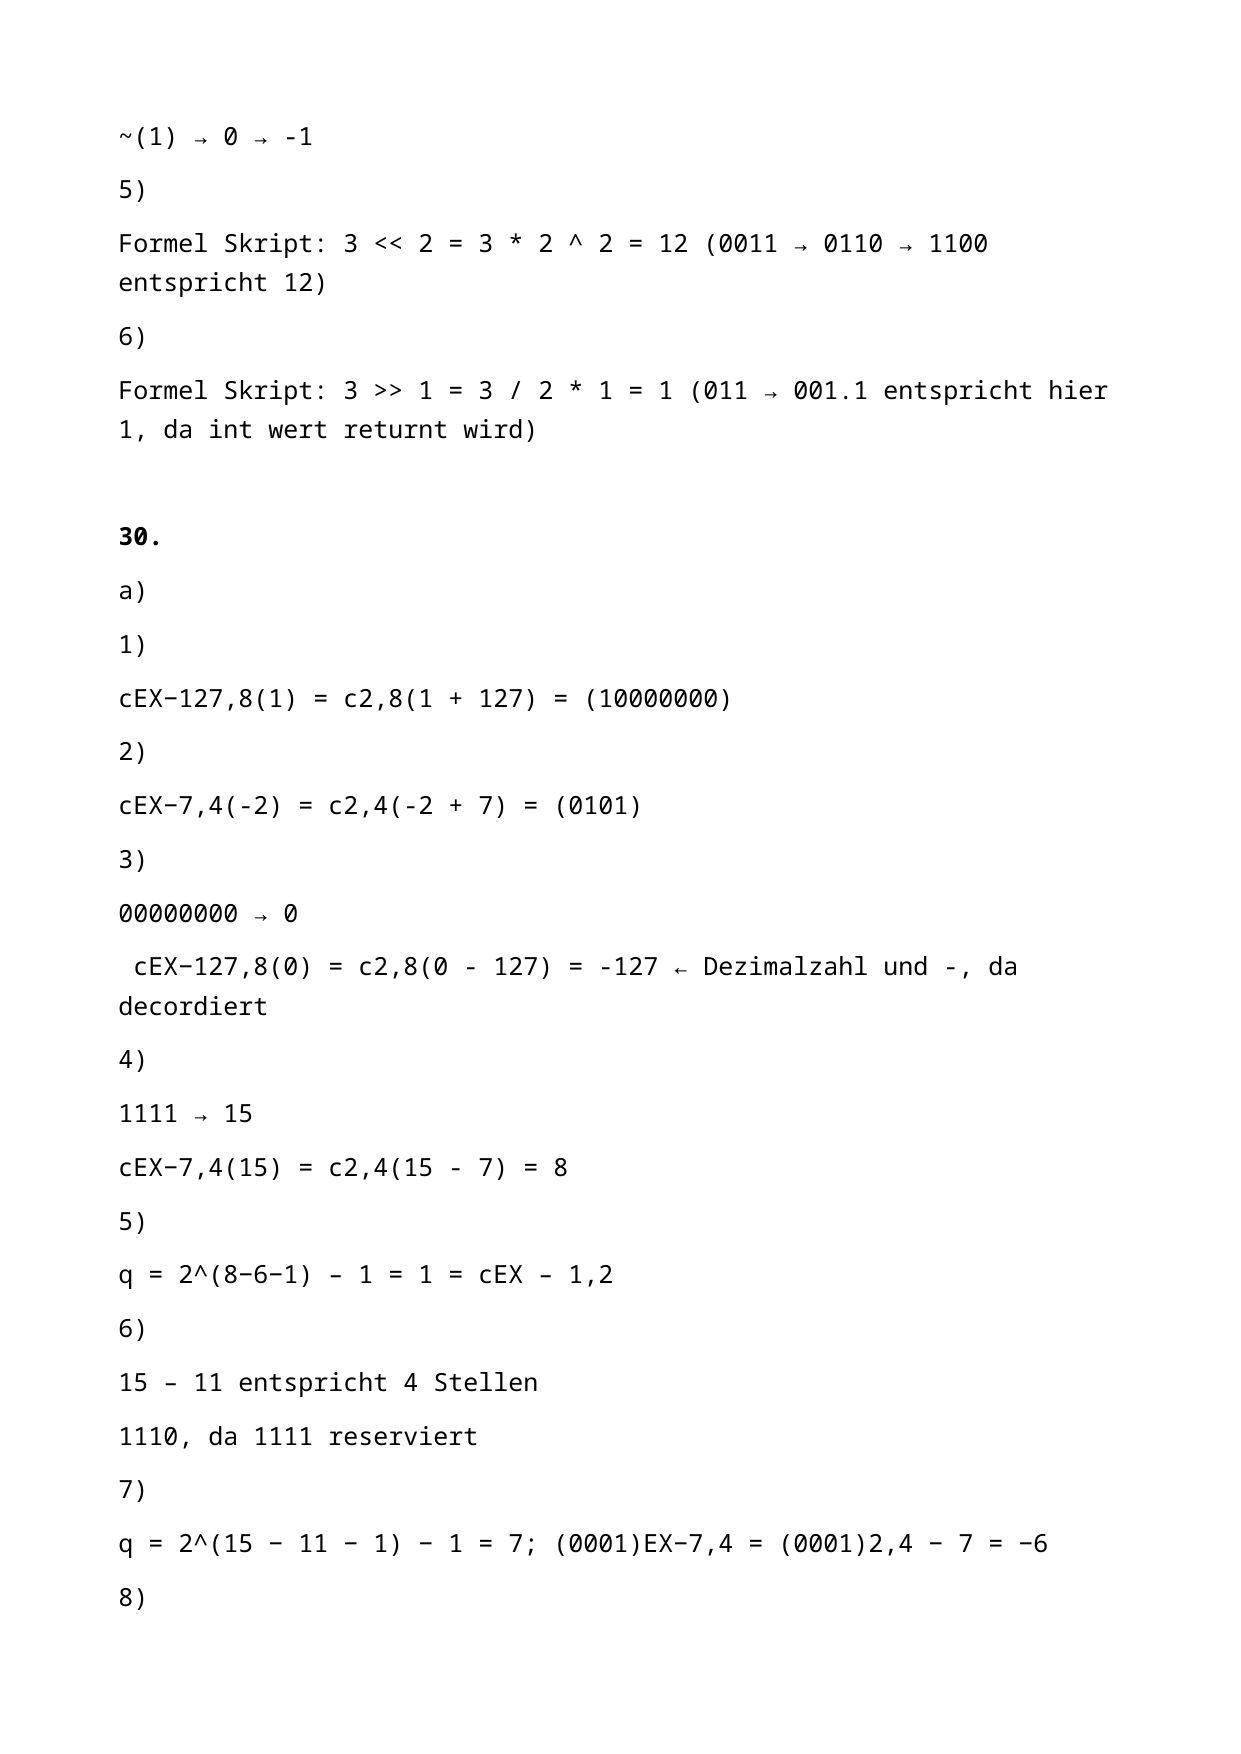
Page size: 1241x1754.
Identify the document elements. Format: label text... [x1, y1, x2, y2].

text 1111 → 15 [118, 1096, 1122, 1130]
text a) [118, 573, 1122, 607]
text 8) [118, 1579, 1122, 1613]
text 5) [118, 1203, 1122, 1237]
text 7) [118, 1472, 1122, 1506]
text 30. [118, 519, 1122, 553]
text 6) [118, 318, 1122, 353]
text 00000000 → 0 [118, 895, 1122, 929]
text cEX−127,8(1) = c2,8(1 + 127) = (10000000) [118, 680, 1122, 714]
text cEX−7,4(15) = c2,4(15 - 7) = 8 [118, 1149, 1122, 1183]
text 1) [118, 626, 1122, 661]
text 5) [118, 172, 1122, 206]
text q = 2^(8−6−1) – 1 = 1 = cEX – 1,2 [118, 1257, 1122, 1291]
text q = 2^(15 − 11 − 1) − 1 = 7; (0001)EX−7,4 = (0001)2,4 − 7 = −6 [118, 1526, 1122, 1560]
text 4) [118, 1042, 1122, 1076]
text cEX−127,8(0) = c2,8(0 - 127) = -127 ← Dezimalzahl und -, da decordiert [118, 949, 1122, 1022]
text 15 – 11 entspricht 4 Stellen [118, 1364, 1122, 1398]
text 2) [118, 734, 1122, 768]
text ~(1) → 0 → -1 [118, 118, 1122, 152]
text Formel Skript: 3 >> 1 = 3 / 2 * 1 = 1 (011 → 001.1 entspricht hier 1, da int wert returnt wird) [118, 372, 1122, 446]
text 6) [118, 1311, 1122, 1345]
text 3) [118, 841, 1122, 876]
text cEX−7,4(-2) = c2,4(-2 + 7) = (0101) [118, 788, 1122, 822]
text Formel Skript: 3 << 2 = 3 * 2 ^ 2 = 12 (0011 → 0110 → 1100 entspricht 12) [118, 226, 1122, 299]
text 1110, da 1111 reserviert [118, 1418, 1122, 1452]
